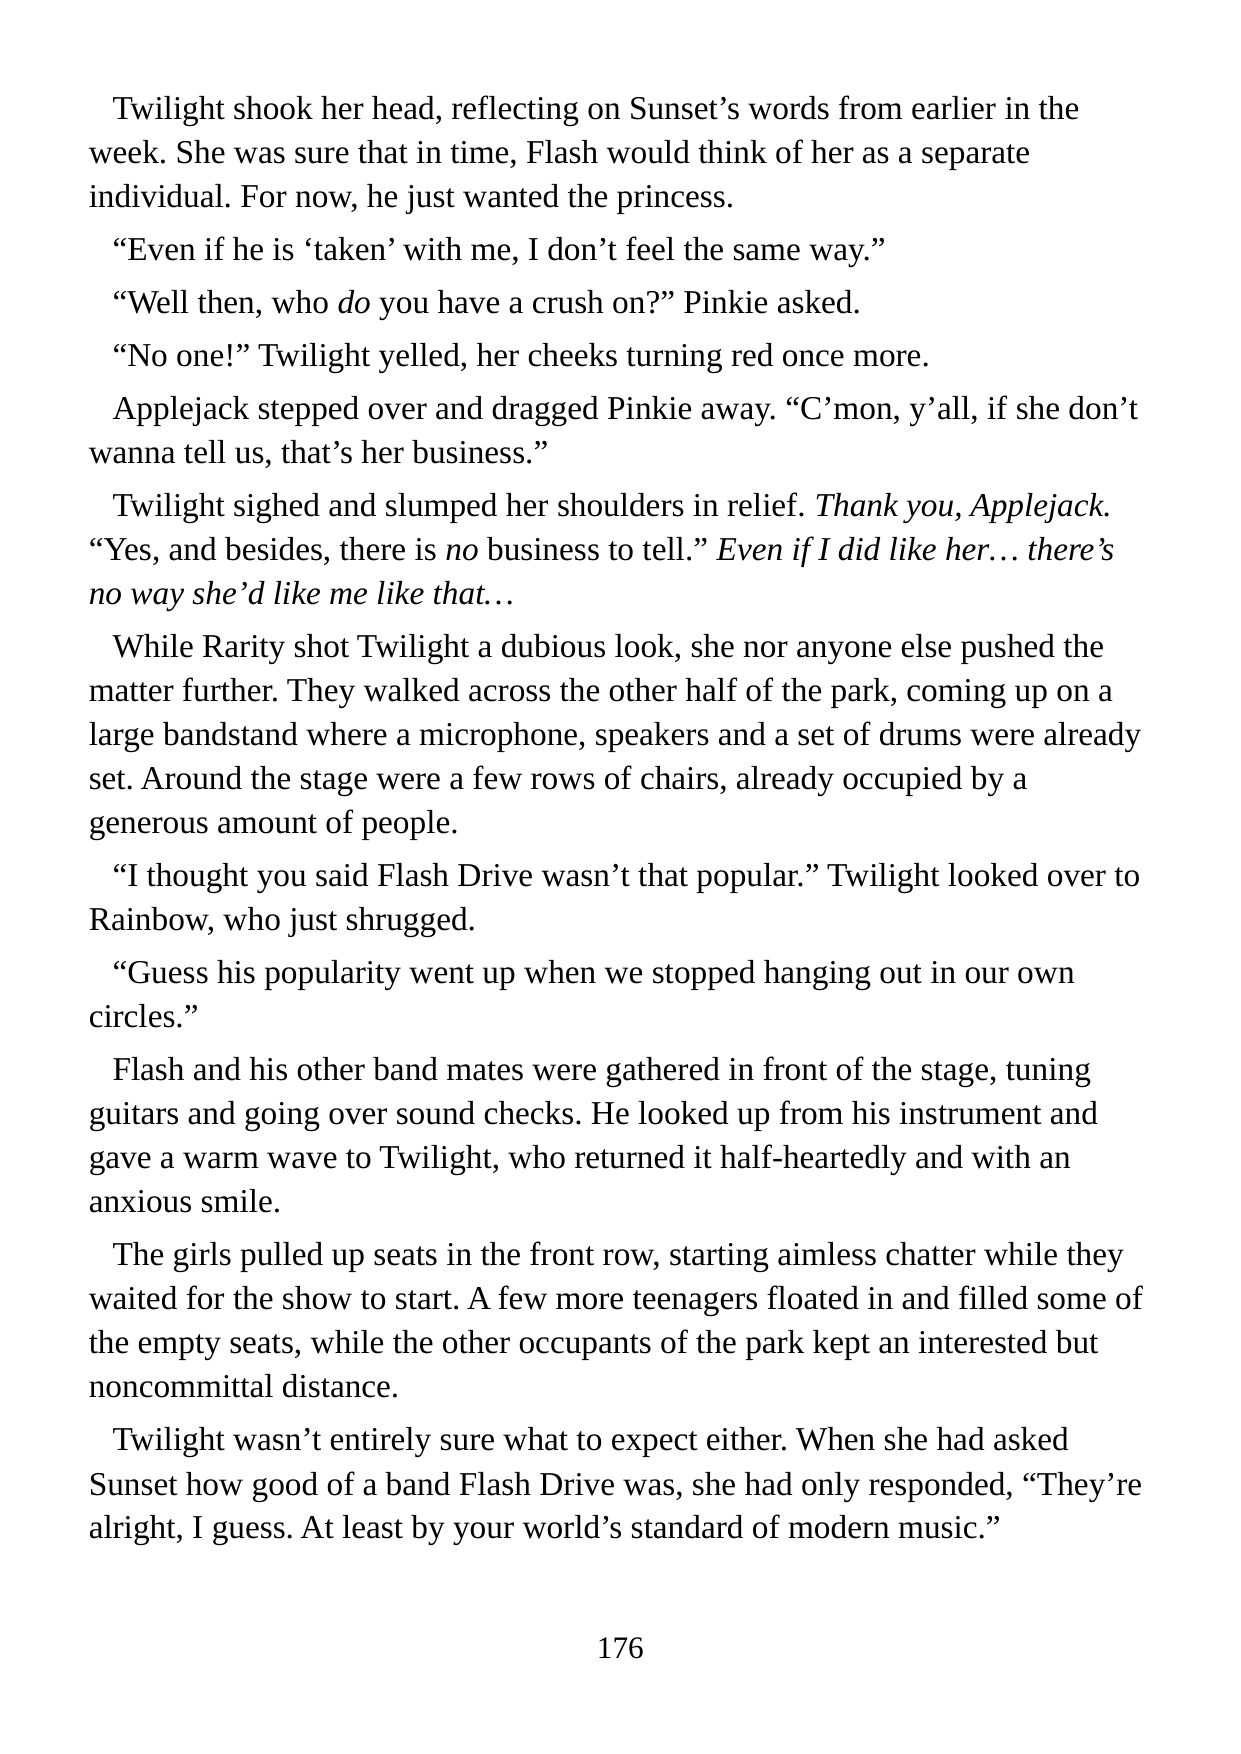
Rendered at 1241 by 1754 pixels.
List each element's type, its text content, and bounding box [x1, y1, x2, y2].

text Twilight shook her head, reflecting on Sunset’s words from earlier in the week. She was sure that in time, Flash would think of her as a separate individual. For now, he just wanted the princess. [88, 88, 1152, 215]
text “Guess his popularity went up when we stopped hanging out in our own circles.” [88, 952, 1152, 1035]
text Flash and his other band mates were gathered in front of the stage, tuning guitars and going over sound checks. He looked up from his instrument and gave a warm wave to Twilight, who returned it half-heartedly and with an anxious smile. [88, 1049, 1152, 1220]
text Twilight sighed and slumped her shoulders in relief. Thank you, Applejack. “Yes, and besides, there is no business to tell.” Even if I did like her… there’s no way she’d like me like that… [88, 485, 1152, 612]
text “No one!” Twilight yelled, her cheeks turning red once more. [88, 335, 1152, 374]
text “I thought you said Flash Drive wasn’t that popular.” Twilight looked over to Rainbow, who just shrugged. [88, 856, 1152, 938]
text “Even if he is ‘taken’ with me, I don’t feel the same way.” [88, 229, 1152, 268]
text “Well then, who do you have a crush on?” Pinkie asked. [88, 282, 1152, 321]
text While Rarity shot Twilight a dubious look, she nor anyone else pushed the matter further. They walked across the other half of the park, coming up on a large bandstand where a microphone, speakers and a set of drums were already set. Around the stage were a few rows of chairs, already occupied by a generous amount of people. [88, 626, 1152, 841]
text Twilight wasn’t entirely sure what to expect either. When she had asked Sunset how good of a band Flash Drive was, she had only responded, “They’re alright, I guess. At least by your world’s standard of modern music.” [88, 1420, 1152, 1546]
text Applejack stepped over and dragged Pinkie away. “C’mon, y’all, if she don’t wanna tell us, that’s her business.” [88, 388, 1152, 471]
text The girls pulled up seats in the front row, starting aimless chatter while they waited for the show to start. A few more teenagers floated in and filled some of the empty seats, while the other occupants of the park kept an interested but noncommittal distance. [88, 1234, 1152, 1405]
